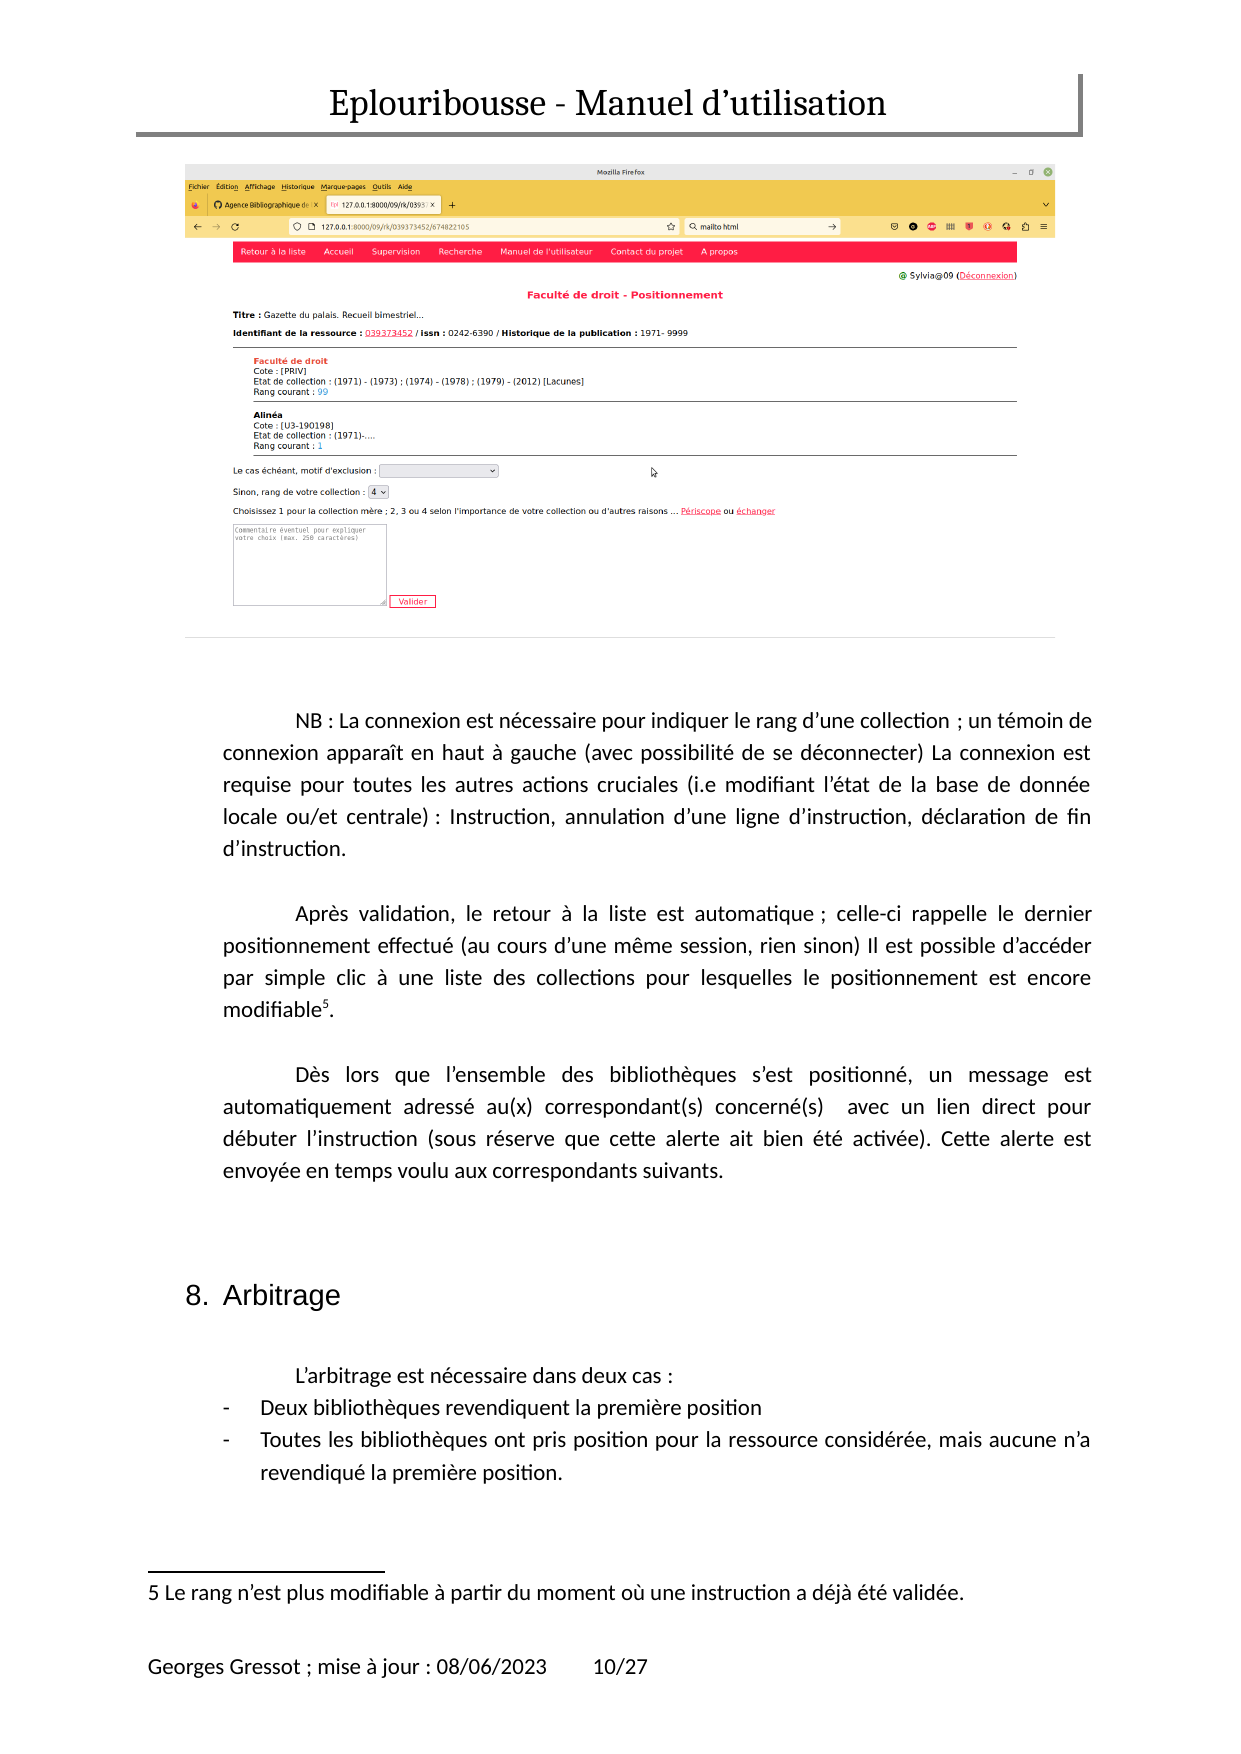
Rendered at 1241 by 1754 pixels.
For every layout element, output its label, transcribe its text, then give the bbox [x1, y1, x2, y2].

list Deux bibliothèques revendiquent la première position [223, 1393, 1093, 1421]
list Dès lors que l’ensemble des bibliothèques s’est positionné, un message est automatiquement adressé au(x) correspondant(s) concerné(s) avec un lien direct pour débuter l’instruction (sous réserve que cette alerte ait bien été activée). Cette alerte est envoyée en temps voulu aux correspondants suivants. [223, 1060, 1093, 1184]
list L’arbitrage est nécessaire dans deux cas : [223, 1361, 1093, 1389]
picture [185, 164, 1055, 638]
subtitle Arbitrage [185, 1278, 1093, 1312]
list Après validation, le retour à la liste est automatique ; celle-ci rappelle le dernier positionnement effectué (au cours d’une même session, rien sinon) Il est possible d’accéder par simple clic à une liste des collections pour lesquelles le positionnement est encore modifiable. [223, 899, 1093, 1023]
list Toutes les bibliothèques ont pris position pour la ressource considérée, mais aucune n’a revendiqué la première position. [223, 1426, 1093, 1486]
text Le rang n’est plus modifiable à partir du moment où une instruction a déjà été validée. [148, 1578, 1093, 1606]
list NB : La connexion est nécessaire pour indiquer le rang d’une collection ; un témoin de connexion apparaît en haut à gauche (avec possibilité de se déconnecter) La connexion est requise pour toutes les autres actions cruciales (i.e modifiant l’état de la base de donnée locale ou/et centrale) : Instruction, annulation d’une ligne d’instruction, déclaration de fin d’instruction. [223, 706, 1093, 863]
